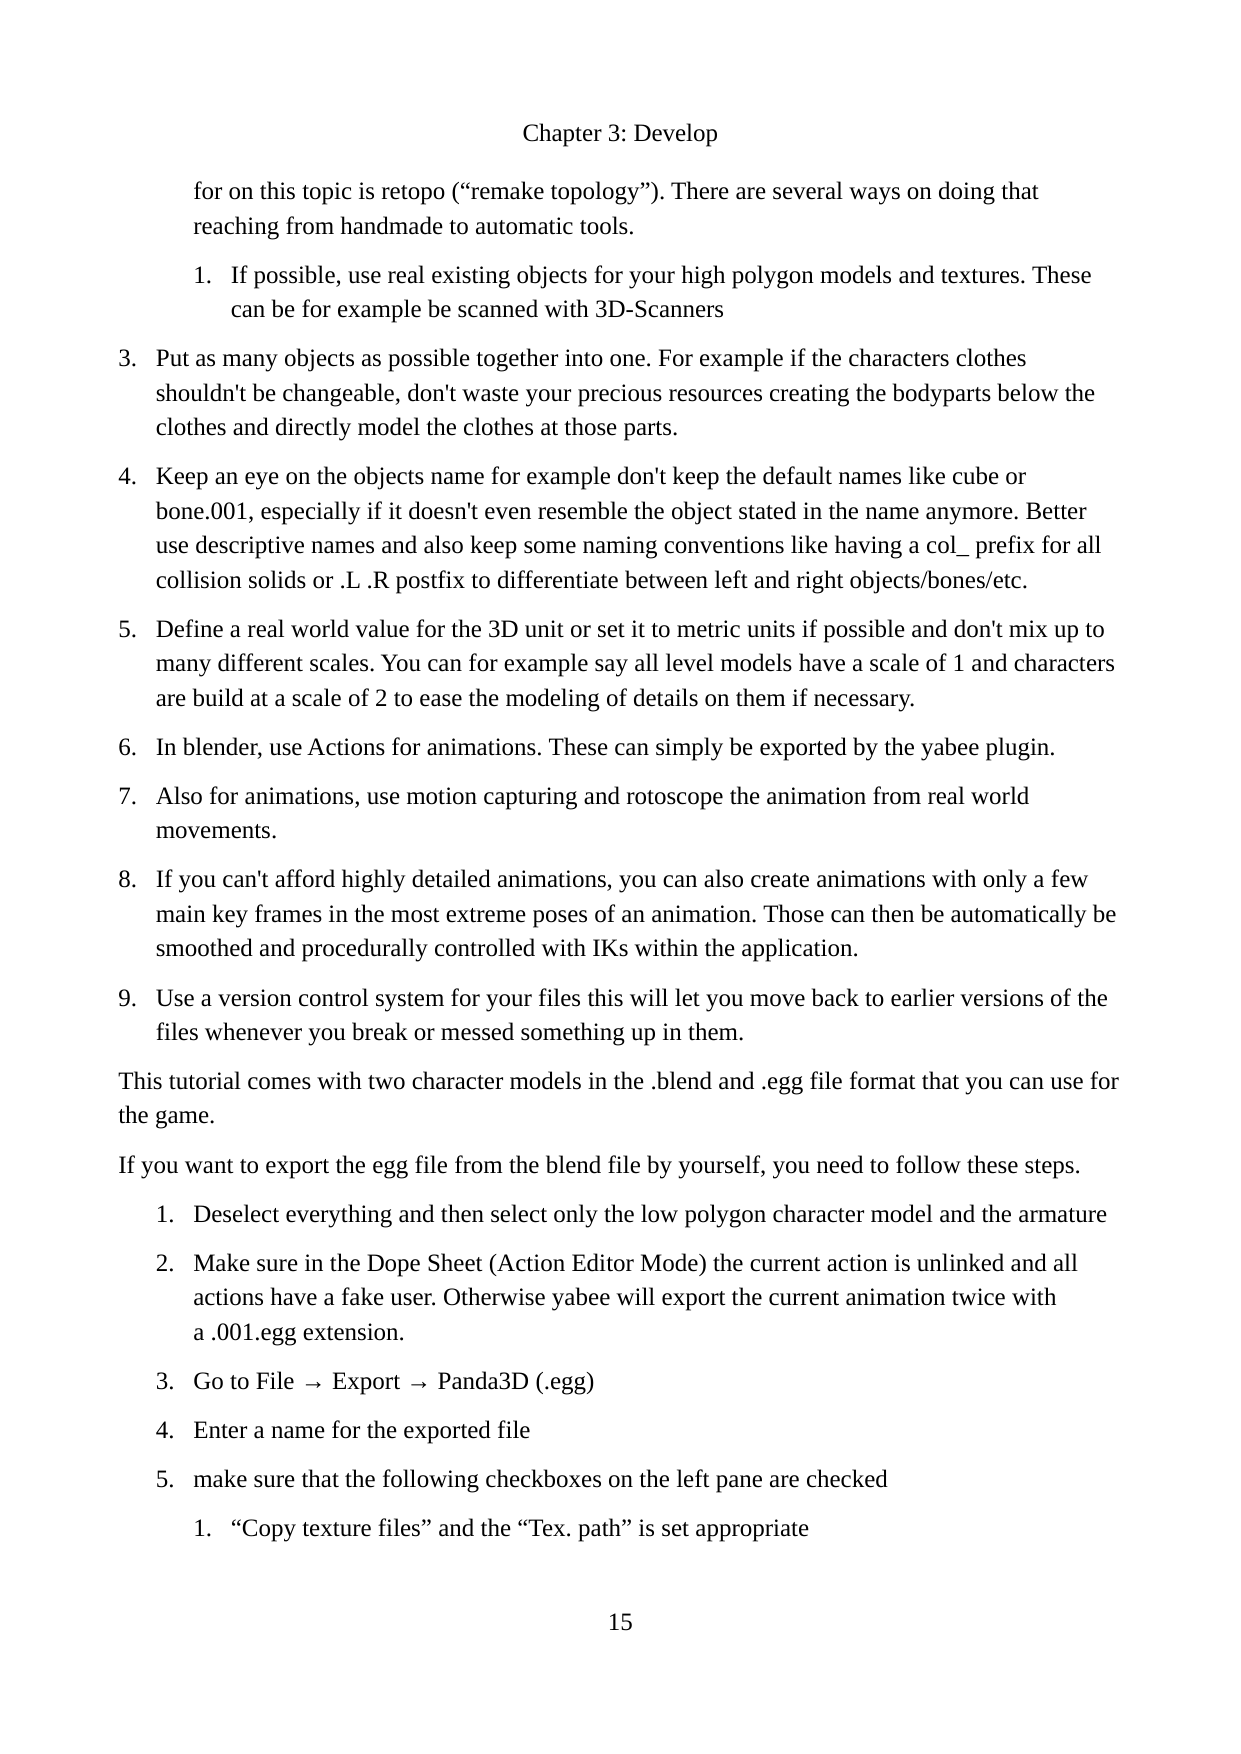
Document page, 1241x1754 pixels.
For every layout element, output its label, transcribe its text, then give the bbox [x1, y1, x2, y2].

list If possible, use real existing objects for your high polygon models and textures. These can be for example be scanned with 3D-Scanners [193, 260, 1122, 323]
list Go to File → Export → Panda3D (.egg) [156, 1366, 1122, 1394]
list Make sure in the Dope Sheet (Action Editor Mode) the current action is unlinked and all actions have a fake user. Otherwise yabee will export the current animation twice with a .001.egg extension. [156, 1248, 1122, 1346]
list In blender, use Actions for animations. These can simply be exported by the yabee plugin. [118, 732, 1122, 761]
list for on this topic is retopo (“remake topology”). There are several ways on doing that reaching from handmade to automatic tools. [156, 176, 1122, 239]
list Enter a name for the exported file [156, 1415, 1122, 1444]
list Also for animations, use motion capturing and rotoscope the animation from real world movements. [118, 781, 1122, 844]
list make sure that the following checkboxes on the left pane are checked [156, 1464, 1122, 1493]
list Put as many objects as possible together into one. For example if the characters clothes shouldn't be changeable, don't waste your precious resources creating the bodyparts below the clothes and directly model the clothes at those parts. [118, 343, 1122, 441]
list “Copy texture files” and the “Tex. path” is set appropriate [193, 1513, 1122, 1542]
list Define a real world value for the 3D unit or set it to metric units if possible and don't mix up to many different scales. You can for example say all level models have a scale of 1 and characters are build at a scale of 2 to ease the modeling of details on them if necessary. [118, 614, 1122, 712]
text This tutorial comes with two character models in the .blend and .egg file format that you can use for the game. [118, 1066, 1122, 1129]
list If you can't afford highly detailed animations, you can also create animations with only a few main key frames in the most extreme poses of an animation. Those can then be automatically be smoothed and procedurally controlled with IKs within the application. [118, 864, 1122, 962]
list Keep an eye on the objects name for example don't keep the default names like cube or bone.001, especially if it doesn't even resemble the object stated in the name anymore. Better use descriptive names and also keep some naming conventions like having a col_ prefix for all collision solids or .L .R postfix to differentiate between left and right objects/bones/etc. [118, 461, 1122, 594]
text If you want to export the egg file from the blend file by yourself, you need to follow these steps. [118, 1150, 1122, 1178]
list Deselect everything and then select only the low polygon character model and the armature [156, 1199, 1122, 1227]
list Use a version control system for your files this will let you move back to earlier versions of the files whenever you break or messed something up in them. [118, 983, 1122, 1046]
